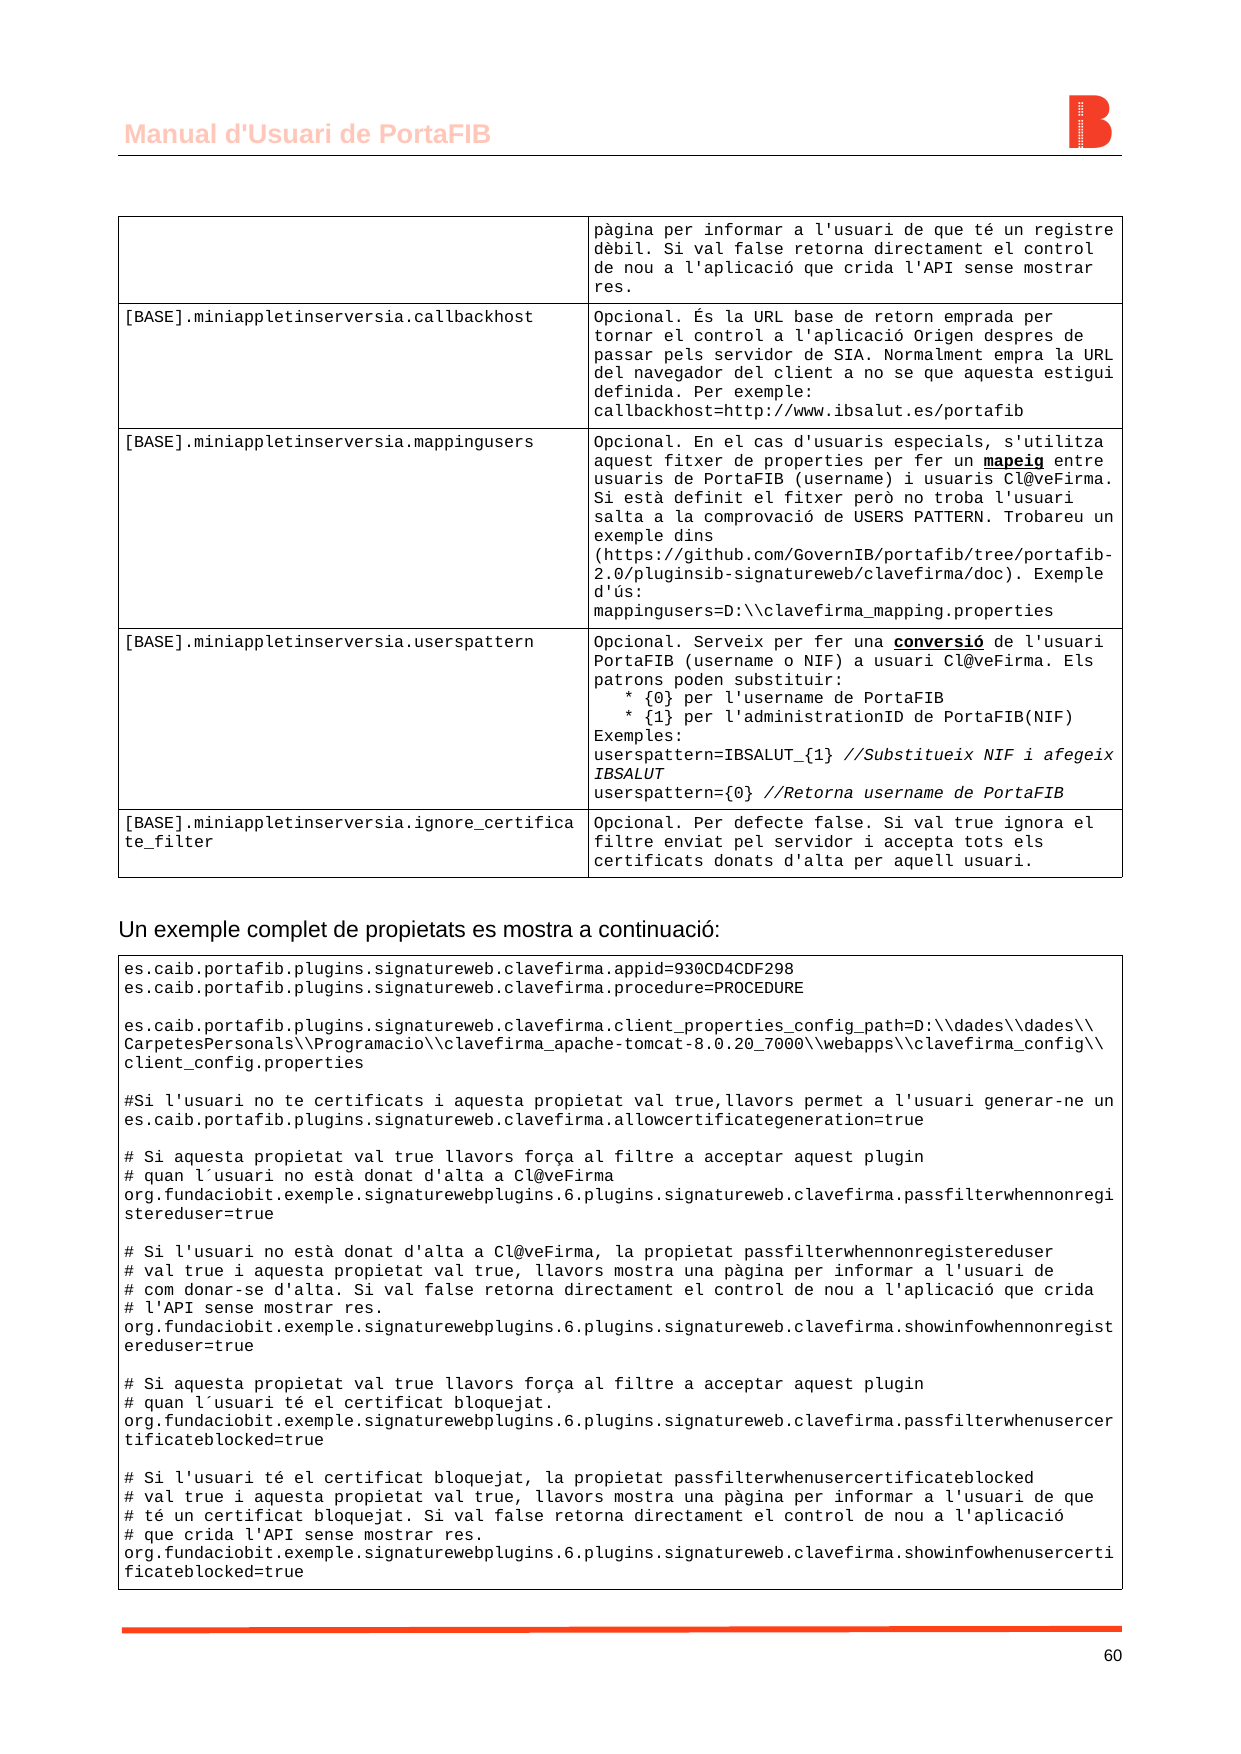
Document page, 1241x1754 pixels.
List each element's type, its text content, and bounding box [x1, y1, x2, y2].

table_cell Opcional. Per defecte false. Si val true ignora el filtre enviat pel servidor i accepta tots els certificats donats d'alta per aquell usuari. [589, 810, 1122, 877]
table_cell [BASE].miniappletinserversia.ignore_certificate_filter [119, 810, 588, 877]
table_cell Opcional. En el cas d'usuaris especials, s'utilitza aquest fitxer de properties per fer un mapeig entre usuaris de PortaFIB (username) i usuaris Cl@veFirma. Si està definit el fitxer però no troba l'usuari salta a la comprovació de USERS PATTERN. Trobareu un exemple dins (https://github.com/GovernIB/portafib/tree/portafib-2.0/pluginsib-signatureweb/clavefirma/doc). Exemple d'ús: mappingusers=D:\\clavefirma_mapping.properties [589, 429, 1122, 627]
picture [1063, 94, 1117, 150]
table_cell [BASE].miniappletinserversia.callbackhost [119, 304, 588, 427]
table_header es.caib.portafib.plugins.signatureweb.clavefirma.appid=930CD4CDF298 es.caib.portafib.plugins.signatureweb.clavefirma.procedure=PROCEDURE es.caib.portafib.plugins.signatureweb.clavefirma.client_properties_config_path=D:\\dades\\dades\\CarpetesPersonals\\Programacio\\clavefirma_apache-tomcat-8.0.20_7000\\webapps\\clavefirma_config\\client_config.properties #Si l'usuari no te certificats i aquesta propietat val true,llavors permet a l'usuari generar-ne un es.caib.portafib.plugins.signatureweb.clavefirma.allowcertificategeneration=true # Si aquesta propietat val true llavors força al filtre a acceptar aquest plugin # quan l´usuari no està donat d'alta a Cl@veFirma org.fundaciobit.exemple.signaturewebplugins.6.plugins.signatureweb.clavefirma.passfilterwhennonregistereduser=true # Si l'usuari no està donat d'alta a Cl@veFirma, la propietat passfilterwhennonregistereduser # val true i aquesta propietat val true, llavors mostra una pàgina per informar a l'usuari de # com donar-se d'alta. Si val false retorna directament el control de nou a l'aplicació que crida # l'API sense mostrar res. org.fundaciobit.exemple.signaturewebplugins.6.plugins.signatureweb.clavefirma.showinfowhennonregistereduser=true # Si aquesta propietat val true llavors força al filtre a acceptar aquest plugin # quan l´usuari té el certificat bloquejat. org.fundaciobit.exemple.signaturewebplugins.6.plugins.signatureweb.clavefirma.passfilterwhenusercertificateblocked=true # Si l'usuari té el certificat bloquejat, la propietat passfilterwhenusercertificateblocked # val true i aquesta propietat val true, llavors mostra una pàgina per informar a l'usuari de que # té un certificat bloquejat. Si val false retorna directament el control de nou a l'aplicació # que crida l'API sense mostrar res. org.fundaciobit.exemple.signaturewebplugins.6.plugins.signatureweb.clavefirma.showinfowhenusercertificateblocked=true [119, 956, 1122, 1588]
table_cell Opcional. És la URL base de retorn emprada per tornar el control a l'aplicació Origen despres de passar pels servidor de SIA. Normalment empra la URL del navegador del client a no se que aquesta estigui definida. Per exemple: callbackhost=http://www.ibsalut.es/portafib [589, 304, 1122, 427]
text Un exemple complet de propietats es mostra a continuació: [118, 916, 1122, 942]
table_cell Opcional. Serveix per fer una conversió de l'usuari PortaFIB (username o NIF) a usuari Cl@veFirma. Els patrons poden substituir: * {0} per l'username de PortaFIB * {1} per l'administrationID de PortaFIB(NIF) Exemples: userspattern=IBSALUT_{1} //Substitueix NIF i afegeix IBSALUT userspattern={0} //Retorna username de PortaFIB [589, 629, 1122, 809]
table_cell [119, 217, 588, 303]
table_cell [BASE].miniappletinserversia.userspattern [119, 629, 588, 809]
table_cell [BASE].miniappletinserversia.mappingusers [119, 429, 588, 627]
table_cell pàgina per informar a l'usuari de que té un registre dèbil. Si val false retorna directament el control de nou a l'aplicació que crida l'API sense mostrar res. [589, 217, 1122, 303]
